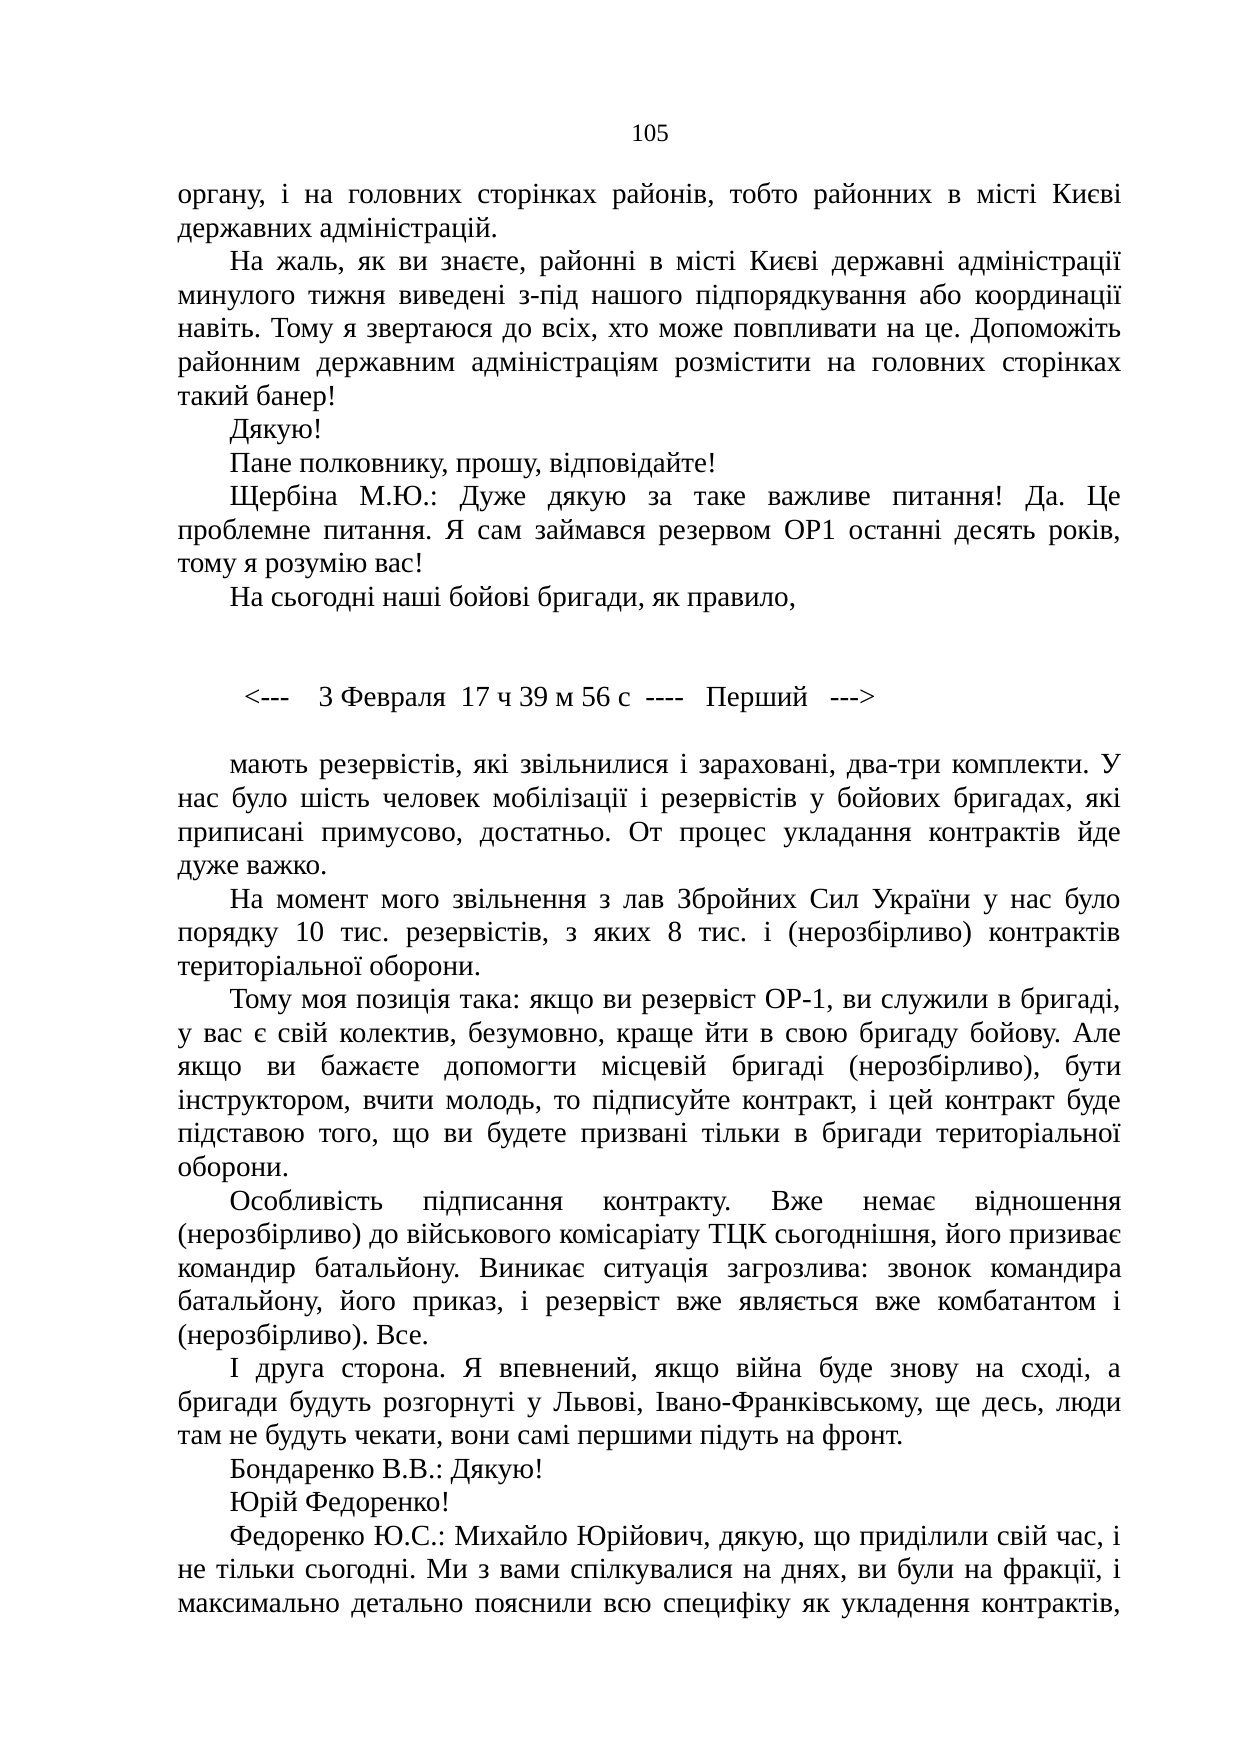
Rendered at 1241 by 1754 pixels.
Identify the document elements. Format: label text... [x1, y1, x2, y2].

text Тому моя позиція така: якщо ви резервіст ОР-1, ви служили в бригаді, у вас є свій колектив, безумовно, краще йти в свою бригаду бойову. Але якщо ви бажаєте допомогти місцевій бригаді (нерозбірливо), бути інструктором, вчити молодь, то підписуйте контракт, і цей контракт буде підставою того, що ви будете призвані тільки в бригади територіальної оборони. [177, 981, 1122, 1183]
text Щербіна М.Ю.: Дуже дякую за таке важливе питання! Да. Це проблемне питання. Я сам займався резервом ОР1 останні десять років, тому я розумію вас! [177, 478, 1122, 579]
text органу, і на головних сторінках районів, тобто районних в місті Києві державних адміністрацій. [177, 176, 1122, 243]
text Бондаренко В.В.: Дякую! [177, 1451, 1122, 1484]
text І друга сторона. Я впевнений, якщо війна буде знову на сході, а бригади будуть розгорнуті у Львові, Івано-Франківському, ще десь, люди там не будуть чекати, вони самі першими підуть на фронт. [177, 1350, 1122, 1451]
text На жаль, як ви знаєте, районні в місті Києві державні адміністрації минулого тижня виведені з-під нашого підпорядкування або координації навіть. Тому я звертаюся до всіх, хто може повпливати на це. Допоможіть районним державним адміністраціям розмістити на головних сторінках такий банер! [177, 243, 1122, 411]
text На сьогодні наші бойові бригади, як правило, [177, 579, 1122, 612]
text Юрій Федоренко! [177, 1484, 1122, 1518]
text Пане полковнику, прошу, відповідайте! [177, 445, 1122, 478]
text <--- 3 Февраля 17 ч 39 м 56 с ---- Перший ---> [177, 679, 1122, 713]
text мають резервістів, які звільнилися і зараховані, два-три комплекти. У нас було шість человек мобілізації і резервістів у бойових бригадах, які приписані примусово, достатньо. От процес укладання контрактів йде дуже важко. [177, 747, 1122, 881]
text Дякую! [177, 411, 1122, 445]
text На момент мого звільнення з лав Збройних Сил України у нас було порядку 10 тис. резервістів, з яких 8 тис. і (нерозбірливо) контрактів територіальної оборони. [177, 881, 1122, 981]
text Особливість підписання контракту. Вже немає відношення (нерозбірливо) до військового комісаріату ТЦК сьогоднішня, його призиває командир батальйону. Виникає ситуація загрозлива: звонок командира батальйону, його приказ, і резервіст вже являється вже комбатантом і (нерозбірливо). Все. [177, 1183, 1122, 1350]
text Федоренко Ю.С.: Михайло Юрійович, дякую, що приділили свій час, і не тільки сьогодні. Ми з вами спілкувалися на днях, ви були на фракції, і максимально детально пояснили всю специфіку як укладення контрактів, [177, 1518, 1122, 1619]
